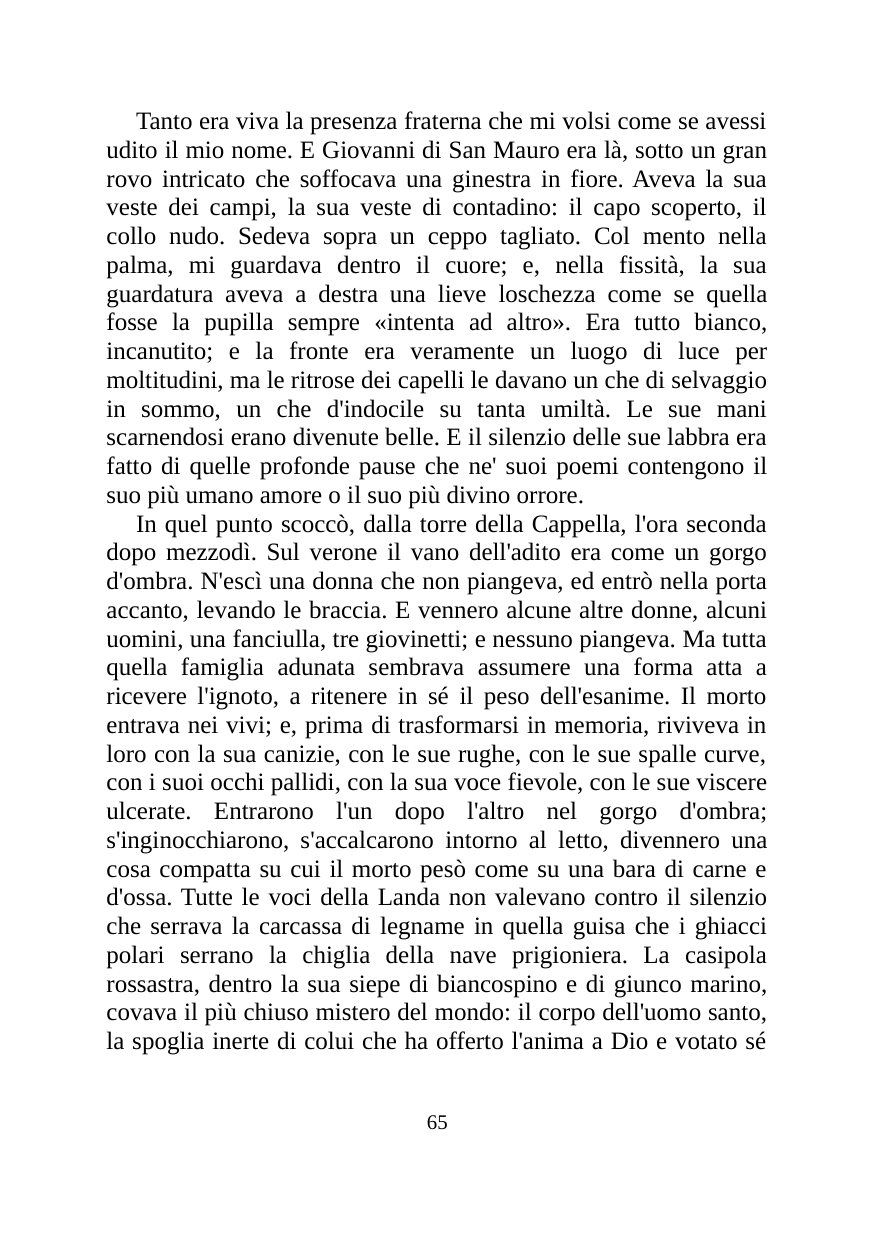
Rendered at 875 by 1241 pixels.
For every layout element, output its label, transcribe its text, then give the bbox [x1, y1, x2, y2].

text In quel punto scoccò, dalla torre della Cappella, l'ora seconda dopo mezzodì. Sul verone il vano dell'adito era come un gorgo d'ombra. N'escì una donna che non piangeva, ed entrò nella porta accanto, levando le braccia. E vennero alcune altre donne, alcuni uomini, una fanciulla, tre giovinetti; e nessuno piangeva. Ma tutta quella famiglia adunata sembrava assumere una forma atta a ricevere l'ignoto, a ritenere in sé il peso dell'esanime. Il morto entrava nei vivi; e, prima di trasformarsi in memoria, riviveva in loro con la sua canizie, con le sue rughe, con le sue spalle curve, con i suoi occhi pallidi, con la sua voce fievole, con le sue viscere ulcerate. Entrarono l'un dopo l'altro nel gorgo d'ombra; s'inginocchiarono, s'accalcarono intorno al letto, divennero una cosa compatta su cui il morto pesò come su una bara di carne e d'ossa. Tutte le voci della Landa non valevano contro il silenzio che serrava la carcassa di legname in quella guisa che i ghiacci polari serrano la chiglia della nave prigioniera. La casipola rossastra, dentro la sua siepe di biancospino e di giunco marino, covava il più chiuso mistero del mondo: il corpo dell'uomo santo, la spoglia inerte di colui che ha offerto l'anima a Dio e votato sé [106, 509, 768, 1055]
text Tanto era viva la presenza fraterna che mi volsi come se avessi udito il mio nome. E Giovanni di San Mauro era là, sotto un gran rovo intricato che soffocava una ginestra in fiore. Aveva la sua veste dei campi, la sua veste di contadino: il capo scoperto, il collo nudo. Sedeva sopra un ceppo tagliato. Col mento nella palma, mi guardava dentro il cuore; e, nella fissità, la sua guardatura aveva a destra una lieve loschezza come se quella fosse la pupilla sempre «intenta ad altro». Era tutto bianco, incanutito; e la fronte era veramente un luogo di luce per moltitudini, ma le ritrose dei capelli le davano un che di selvaggio in sommo, un che d'indocile su tanta umiltà. Le sue mani scarnendosi erano divenute belle. E il silenzio delle sue labbra era fatto di quelle profonde pause che ne' suoi poemi contengono il suo più umano amore o il suo più divino orrore. [106, 106, 768, 509]
